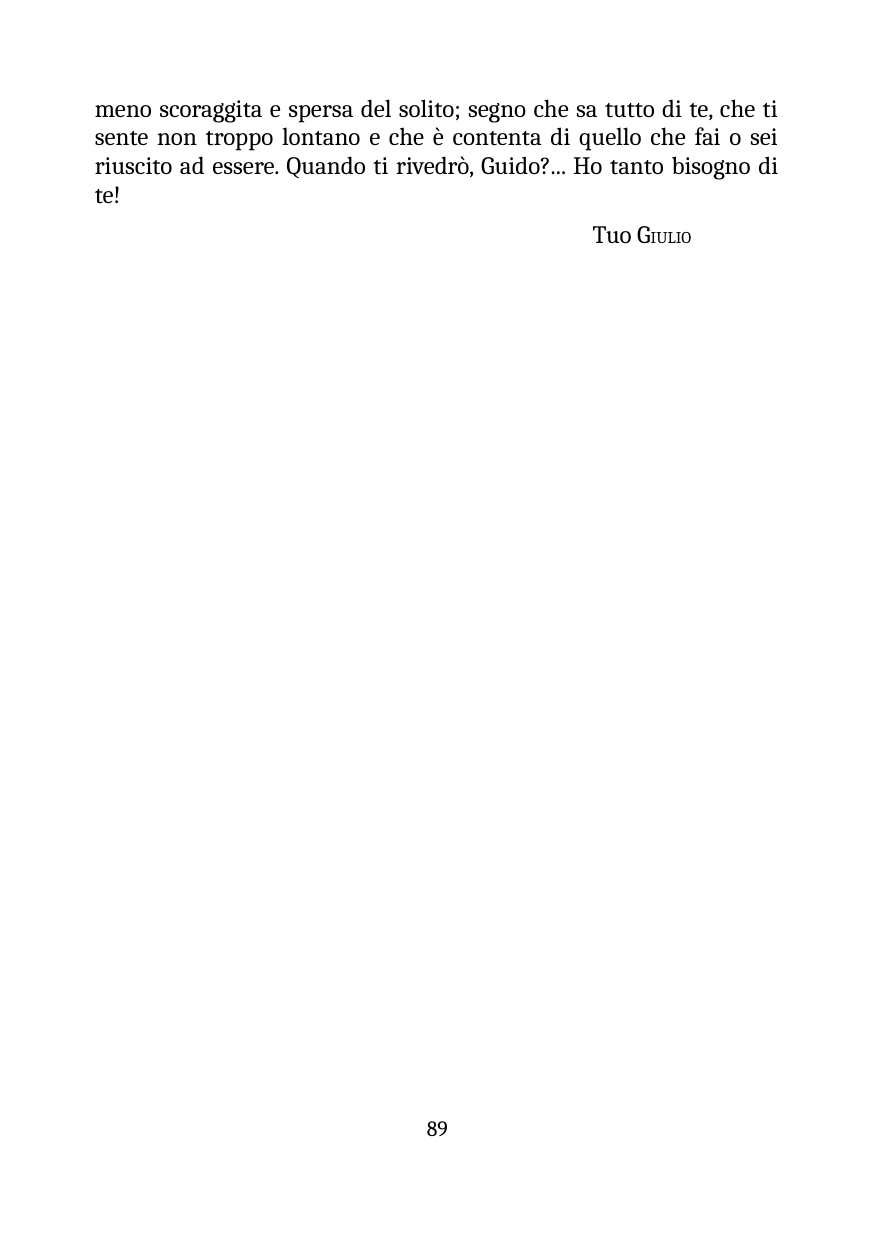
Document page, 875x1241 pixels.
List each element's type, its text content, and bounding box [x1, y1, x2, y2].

text meno scoraggita e spersa del solito; segno che sa tutto di te, che ti sente non troppo lontano e che è contenta di quello che fai o sei riuscito ad essere. Quando ti rivedrò, Guido?... Ho tanto bisogno di te! [94, 94, 779, 209]
text Tuo Giulio [94, 221, 691, 250]
